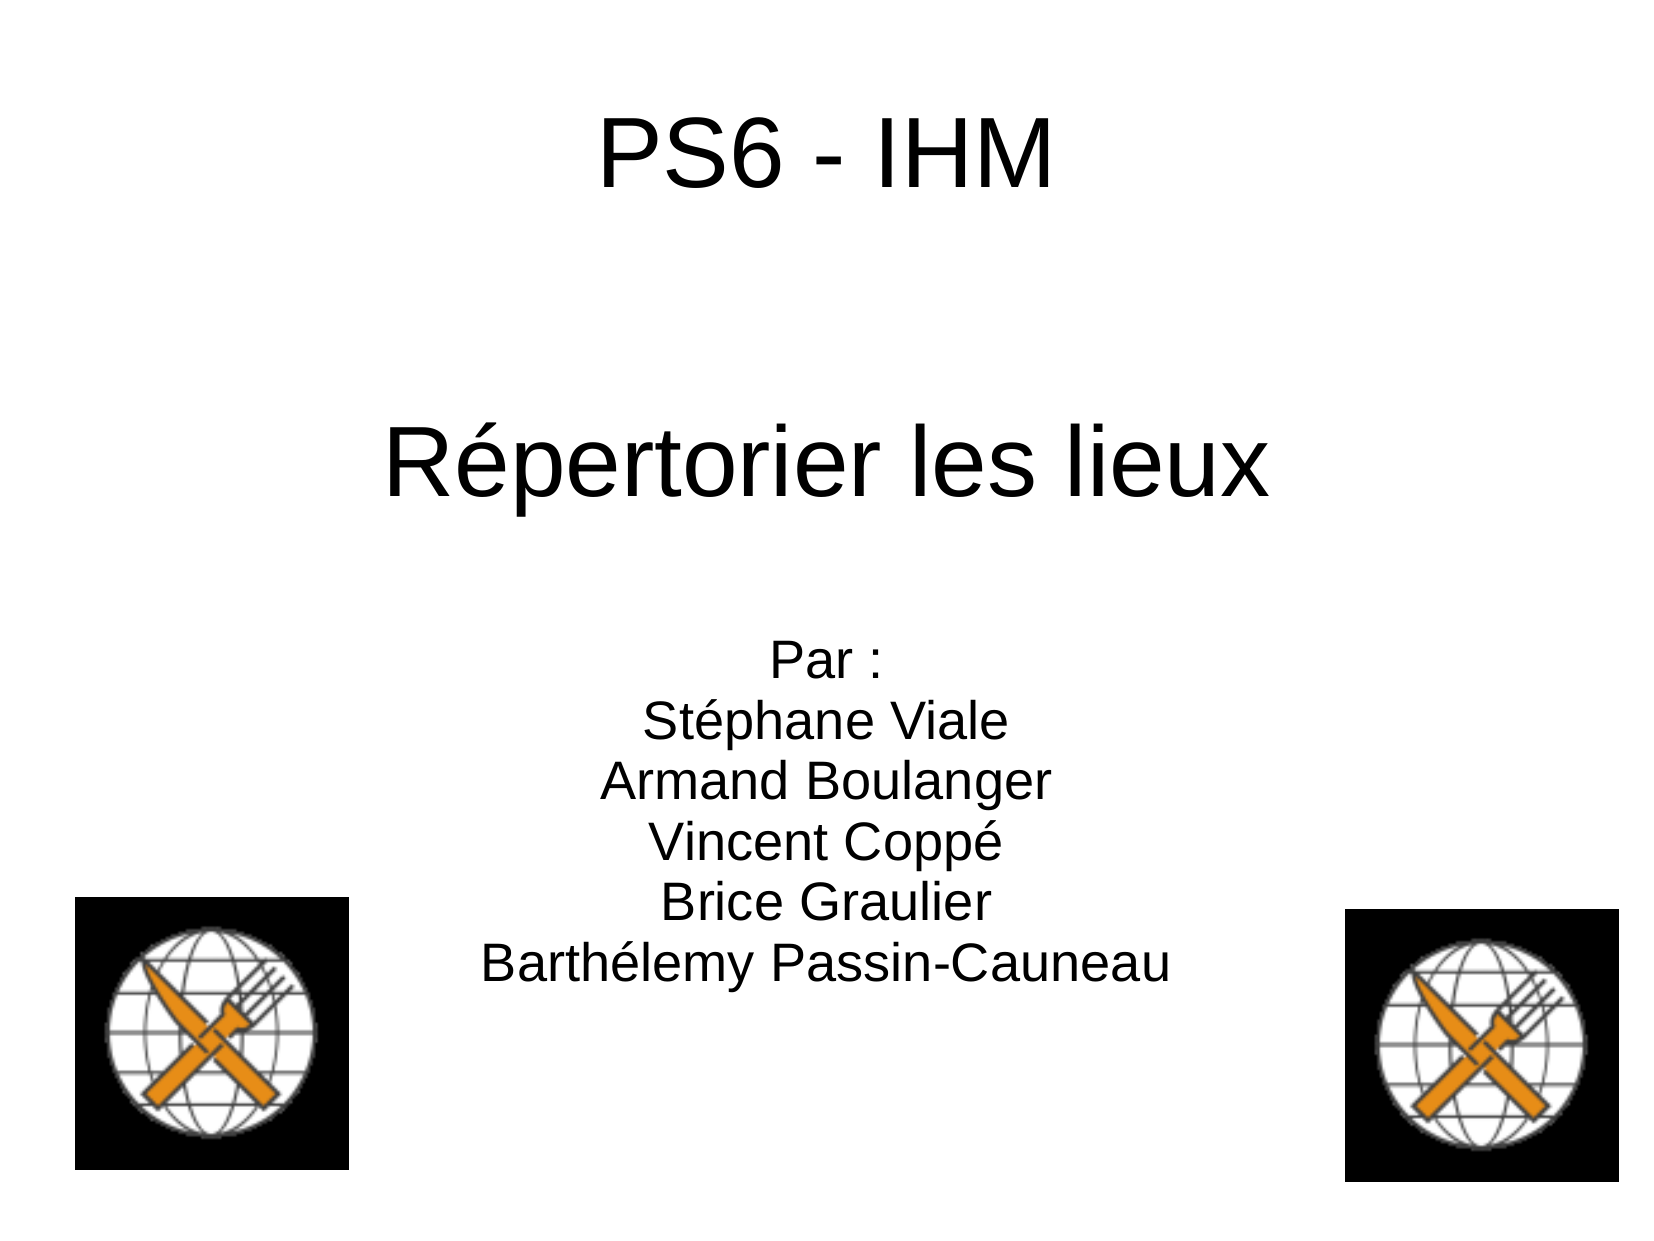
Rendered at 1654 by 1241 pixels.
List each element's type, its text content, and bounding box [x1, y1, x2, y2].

picture [75, 897, 349, 1170]
title PS6 - IHM [82, 49, 1571, 257]
picture [1345, 909, 1619, 1182]
subtitle Répertorier les lieux Par : Stéphane Viale Armand Boulanger Vincent Coppé Brice Graulier Barthélemy Passin-Cauneau [82, 290, 1571, 1109]
